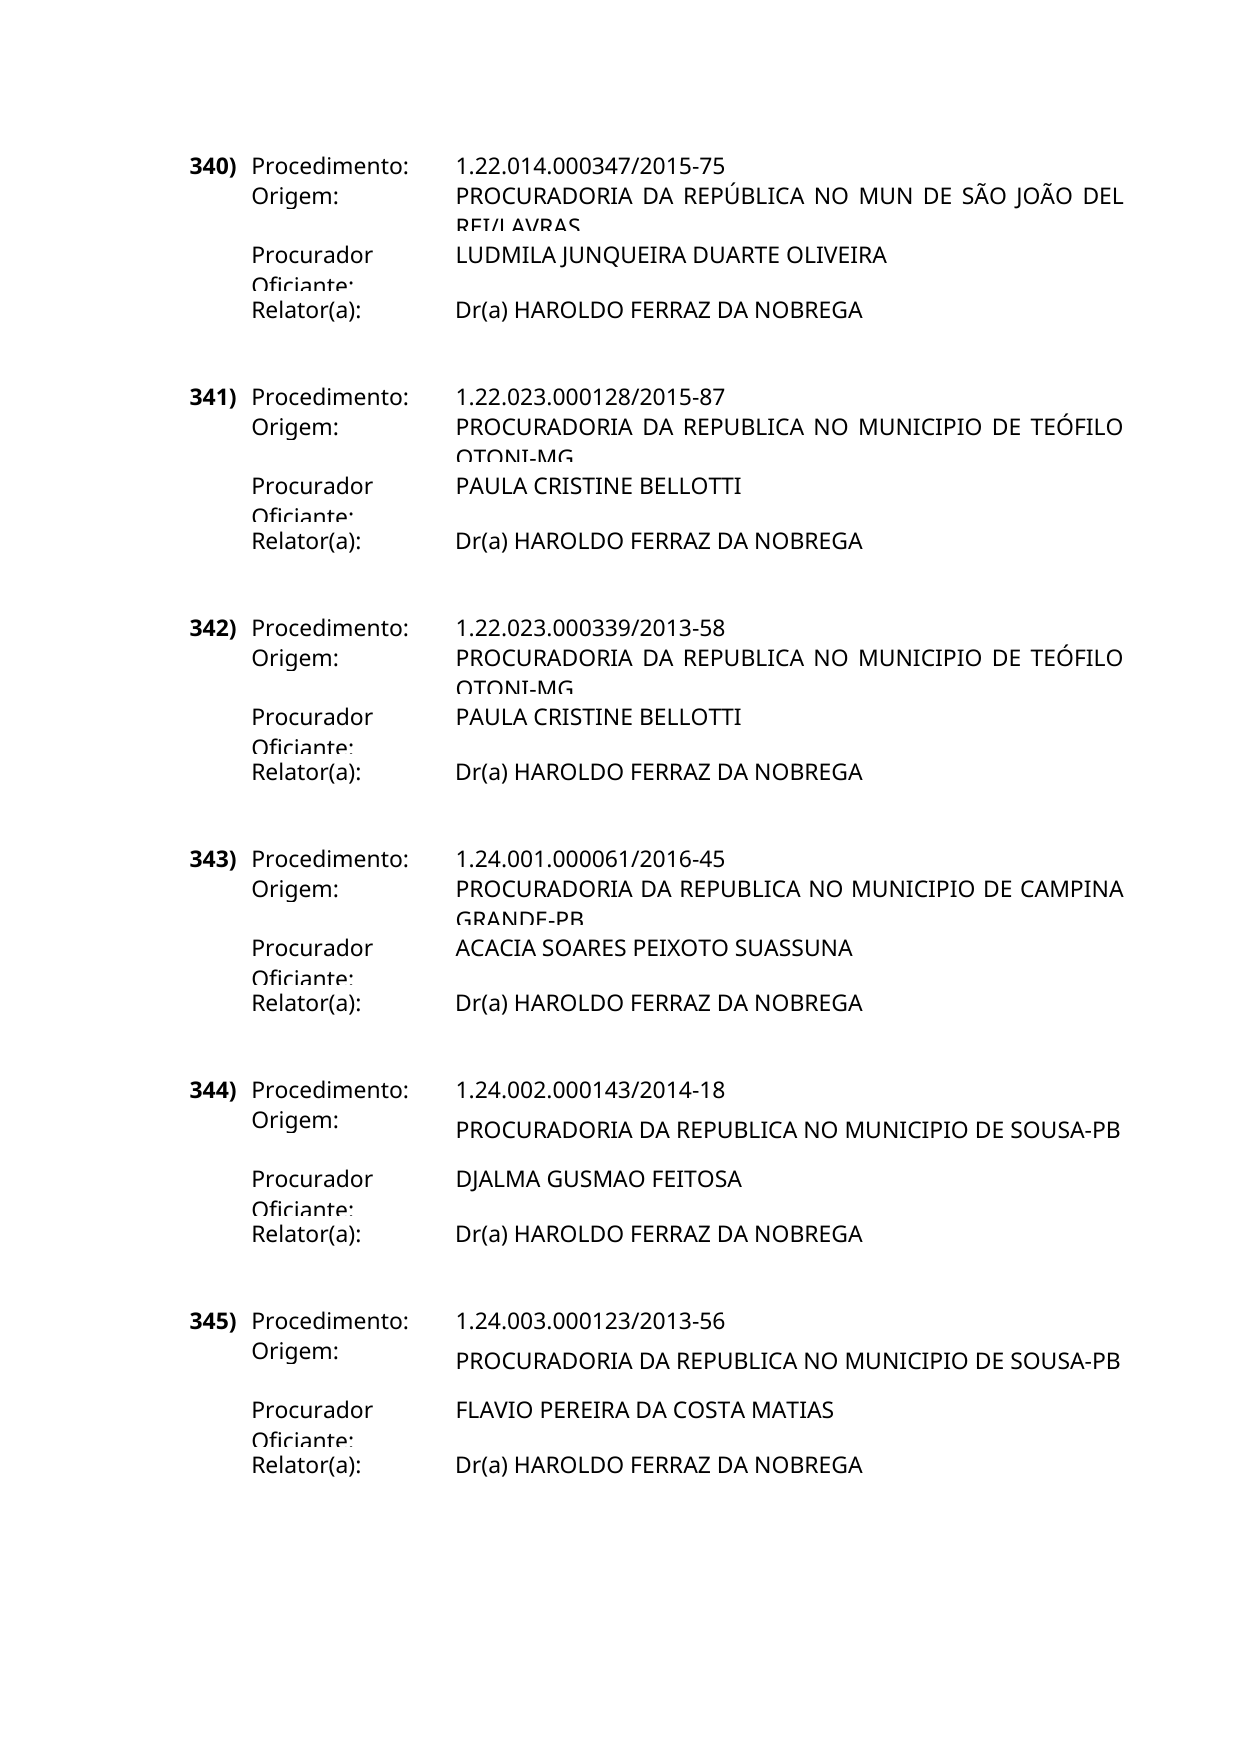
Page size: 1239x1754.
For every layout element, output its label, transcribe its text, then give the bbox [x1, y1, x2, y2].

table_cell [455, 555, 1124, 612]
table_cell [251, 671, 455, 693]
table_cell [251, 1155, 455, 1163]
table_cell [189, 1104, 251, 1133]
table_cell [0, 231, 189, 238]
table_cell [189, 701, 251, 752]
table_cell [189, 873, 251, 902]
table_cell FLAVIO PEREIRA DA COSTA MATIAS [455, 1394, 1124, 1445]
table_cell Procedimento: [251, 612, 455, 641]
table_cell [251, 440, 455, 462]
table_cell [189, 1133, 251, 1155]
table_cell Procedimento: [251, 1074, 455, 1103]
table_cell [0, 1017, 189, 1074]
table_cell [251, 555, 455, 612]
table_cell [1125, 902, 1239, 924]
table_cell Origem: [251, 180, 455, 208]
table_header [0, 0, 189, 150]
table_header Relator(a): [251, 294, 455, 323]
table_cell Origem: [251, 1104, 455, 1133]
table_cell [455, 324, 1124, 381]
table_cell [0, 987, 189, 1017]
table_cell [189, 440, 251, 462]
table_cell [189, 786, 251, 843]
table_cell [251, 924, 455, 932]
table_cell [189, 932, 251, 983]
table_cell [455, 924, 1124, 932]
table_cell [1125, 1163, 1239, 1214]
table_cell [189, 1449, 251, 1479]
table_cell [0, 1248, 189, 1305]
table_cell 343) [189, 843, 251, 872]
table_cell [1125, 294, 1239, 324]
table_cell [455, 1386, 1124, 1394]
table_cell [0, 756, 189, 786]
table_cell [251, 209, 455, 231]
table_cell PAULA CRISTINE BELLOTTI [455, 470, 1124, 521]
table_header [1125, 0, 1239, 150]
table_cell [1125, 1394, 1239, 1445]
table_cell [0, 1133, 189, 1155]
table_cell [251, 231, 455, 238]
table_cell [1125, 642, 1239, 671]
table_cell [455, 1017, 1124, 1074]
table_cell [1125, 381, 1239, 409]
table_cell [0, 843, 189, 872]
table_cell [1125, 1449, 1239, 1479]
table_cell [1125, 470, 1239, 521]
table_header Dr(a) HAROLDO FERRAZ DA NOBREGA [455, 1218, 1122, 1247]
table_cell Origem: [251, 642, 455, 671]
table_cell 1.24.001.000061/2016-45 [455, 843, 1124, 872]
table_cell [0, 693, 189, 701]
table_cell Procedimento: [251, 381, 455, 409]
table_cell Procurador Oficiante: [251, 932, 455, 984]
table_cell [1125, 756, 1239, 786]
table_cell Origem: [251, 411, 455, 439]
table_cell Procurador Oficiante: [251, 239, 455, 291]
table_cell [1125, 555, 1239, 612]
table_cell [0, 902, 189, 924]
table_cell [0, 239, 189, 289]
table_cell Origem: [251, 873, 455, 902]
table_header [251, 0, 455, 150]
table_cell [0, 294, 189, 324]
table_cell 1.24.003.000123/2013-56 [455, 1305, 1124, 1334]
table_cell Procedimento: [251, 843, 455, 872]
table_cell 341) [189, 381, 251, 409]
table_header Dr(a) HAROLDO FERRAZ DA NOBREGA [455, 756, 1122, 785]
table_cell [189, 1364, 251, 1386]
table_cell [1125, 1305, 1239, 1334]
table_cell [0, 555, 189, 612]
table_cell [0, 924, 189, 932]
table_cell [189, 462, 251, 469]
table_cell [189, 671, 251, 693]
table_cell [189, 693, 251, 701]
table_cell [251, 1386, 455, 1394]
table_cell [1125, 525, 1239, 555]
table_cell [0, 525, 189, 555]
table_cell PROCURADORIA DA REPUBLICA NO MUNICIPIO DE SOUSA-PB [455, 1104, 1124, 1155]
table_cell 1.22.023.000339/2013-58 [455, 612, 1124, 641]
table_cell [0, 411, 189, 439]
table_cell [251, 693, 455, 701]
table_cell [0, 209, 189, 231]
table_cell [0, 701, 189, 752]
table_cell [1125, 924, 1239, 932]
table_cell [0, 381, 189, 409]
table_cell PROCURADORIA DA REPUBLICA NO MUNICIPIO DE TEÓFILO OTONI-MG [455, 411, 1124, 462]
table_cell [251, 1364, 455, 1386]
table_cell [455, 231, 1124, 238]
table_cell [0, 1218, 189, 1248]
table_cell PROCURADORIA DA REPÚBLICA NO MUN DE SÃO JOÃO DEL REI/LAVRAS [455, 180, 1124, 231]
table_cell [0, 1394, 189, 1445]
table_cell [189, 987, 251, 1017]
table_cell [1125, 231, 1239, 238]
table_cell [1125, 987, 1239, 1017]
table_cell [1125, 873, 1239, 902]
table_cell [1125, 693, 1239, 701]
table_cell [1125, 411, 1239, 439]
table_cell [251, 324, 455, 381]
table_cell [189, 231, 251, 238]
table_cell [0, 1449, 189, 1479]
table_cell [1125, 612, 1239, 641]
table_header Relator(a): [251, 525, 455, 554]
table_cell [0, 1104, 189, 1133]
table_cell [1125, 440, 1239, 462]
table_cell PAULA CRISTINE BELLOTTI [455, 701, 1124, 752]
table_cell PROCURADORIA DA REPUBLICA NO MUNICIPIO DE TEÓFILO OTONI-MG [455, 642, 1124, 693]
table_cell [189, 209, 251, 231]
table_cell [1125, 843, 1239, 872]
table_cell [1125, 1335, 1239, 1364]
table_cell [0, 1163, 189, 1214]
table_cell Procurador Oficiante: [251, 1163, 455, 1215]
table_header Relator(a): [251, 987, 455, 1016]
table_cell LUDMILA JUNQUEIRA DUARTE OLIVEIRA [455, 239, 1124, 289]
table_cell [189, 1163, 251, 1214]
table_cell 1.24.002.000143/2014-18 [455, 1074, 1124, 1103]
table_cell [0, 873, 189, 902]
table_cell [189, 1335, 251, 1364]
table_cell [1125, 1133, 1239, 1155]
table_cell [455, 693, 1124, 701]
table_cell [0, 470, 189, 521]
table_cell [189, 924, 251, 932]
table_cell [1125, 239, 1239, 289]
table_cell 344) [189, 1074, 251, 1103]
table_cell [455, 1248, 1124, 1305]
table_header Relator(a): [251, 1449, 455, 1478]
table_cell [0, 786, 189, 843]
table_cell Procedimento: [251, 1305, 455, 1334]
table_cell [189, 1218, 251, 1248]
table_cell [1125, 1386, 1239, 1394]
table_cell [189, 324, 251, 381]
table_cell [455, 462, 1124, 469]
table_cell ACACIA SOARES PEIXOTO SUASSUNA [455, 932, 1124, 983]
table_cell [1125, 462, 1239, 469]
table_header Dr(a) HAROLDO FERRAZ DA NOBREGA [455, 987, 1122, 1016]
table_cell 1.22.014.000347/2015-75 [455, 150, 1124, 178]
table_cell [189, 239, 251, 289]
table_cell [189, 756, 251, 786]
table_cell [189, 294, 251, 324]
table_cell [189, 411, 251, 439]
table_cell [251, 1133, 455, 1155]
table_cell [1125, 1155, 1239, 1163]
table_header [189, 0, 251, 150]
table_cell [0, 642, 189, 671]
table_cell [189, 525, 251, 555]
table_cell [189, 1394, 251, 1445]
table_cell [0, 462, 189, 469]
table_cell DJALMA GUSMAO FEITOSA [455, 1163, 1124, 1214]
table_cell [251, 902, 455, 924]
table_cell [1125, 324, 1239, 381]
table_cell [1125, 150, 1239, 178]
table_cell [0, 1074, 189, 1103]
table_cell [1125, 1104, 1239, 1133]
table_header Relator(a): [251, 756, 455, 785]
table_cell 342) [189, 612, 251, 641]
table_header Dr(a) HAROLDO FERRAZ DA NOBREGA [455, 1449, 1122, 1478]
table_cell [189, 1386, 251, 1394]
table_cell [1125, 1017, 1239, 1074]
table_cell [0, 1386, 189, 1394]
table_cell [0, 1364, 189, 1386]
table_cell Procedimento: [251, 150, 455, 178]
table_cell [1125, 701, 1239, 752]
table_cell [1125, 1218, 1239, 1248]
table_cell Procurador Oficiante: [251, 1394, 455, 1446]
table_cell [1125, 1074, 1239, 1103]
table_cell [455, 1155, 1124, 1163]
table_cell [1125, 1248, 1239, 1305]
table_cell [189, 1248, 251, 1305]
table_cell [0, 612, 189, 641]
table_cell Procurador Oficiante: [251, 701, 455, 753]
table_header Dr(a) HAROLDO FERRAZ DA NOBREGA [455, 294, 1122, 323]
table_cell [251, 1248, 455, 1305]
table_cell 340) [189, 150, 251, 178]
table_cell [0, 440, 189, 462]
table_cell Procurador Oficiante: [251, 470, 455, 522]
table_cell [251, 462, 455, 469]
table_cell [189, 555, 251, 612]
table_cell [189, 902, 251, 924]
table_cell [1125, 180, 1239, 208]
table_cell [0, 671, 189, 693]
table_cell [0, 1155, 189, 1163]
table_cell [1125, 1364, 1239, 1386]
table_cell [1125, 786, 1239, 843]
table_cell [189, 642, 251, 671]
table_cell [0, 180, 189, 208]
table_cell [251, 786, 455, 843]
table_cell [251, 1017, 455, 1074]
table_cell [0, 932, 189, 983]
table_cell [189, 1017, 251, 1074]
table_cell [189, 1155, 251, 1163]
table_cell [189, 180, 251, 208]
table_header Dr(a) HAROLDO FERRAZ DA NOBREGA [455, 525, 1122, 554]
table_cell PROCURADORIA DA REPUBLICA NO MUNICIPIO DE SOUSA-PB [455, 1335, 1124, 1386]
table_cell [0, 1335, 189, 1364]
table_cell [189, 470, 251, 521]
table_cell [1125, 932, 1239, 983]
table_cell PROCURADORIA DA REPUBLICA NO MUNICIPIO DE CAMPINA GRANDE-PB [455, 873, 1124, 924]
table_cell [1125, 209, 1239, 231]
table_cell [0, 150, 189, 178]
table_cell [1125, 671, 1239, 693]
table_cell [455, 786, 1124, 843]
table_cell [0, 324, 189, 381]
table_cell 345) [189, 1305, 251, 1334]
table_cell Origem: [251, 1335, 455, 1364]
table_cell [0, 1305, 189, 1334]
table_header Relator(a): [251, 1218, 455, 1247]
table_header [455, 0, 1124, 150]
table_cell 1.22.023.000128/2015-87 [455, 381, 1124, 409]
